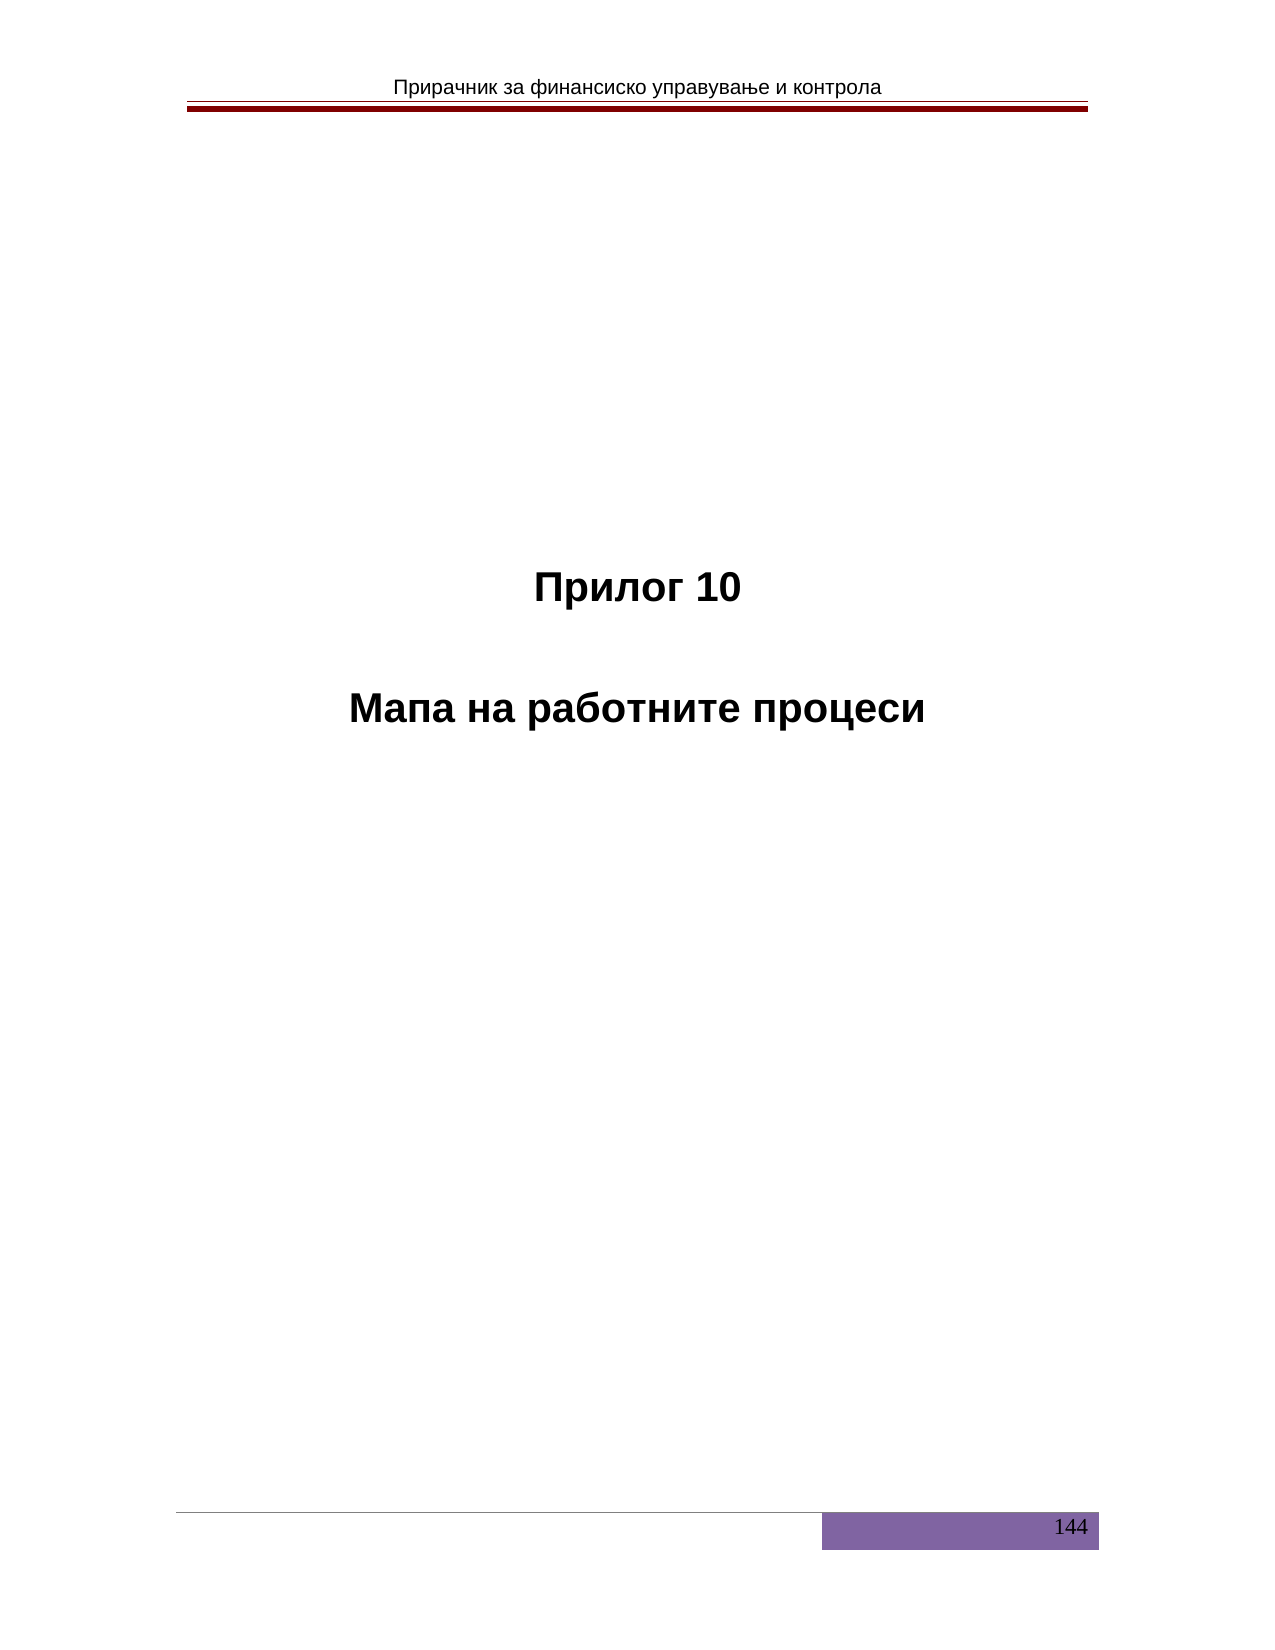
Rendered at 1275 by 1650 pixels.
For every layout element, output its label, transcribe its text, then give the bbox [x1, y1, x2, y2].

text Мапа на работните процеси [187, 683, 1088, 731]
text Прилог 10 [187, 562, 1088, 610]
